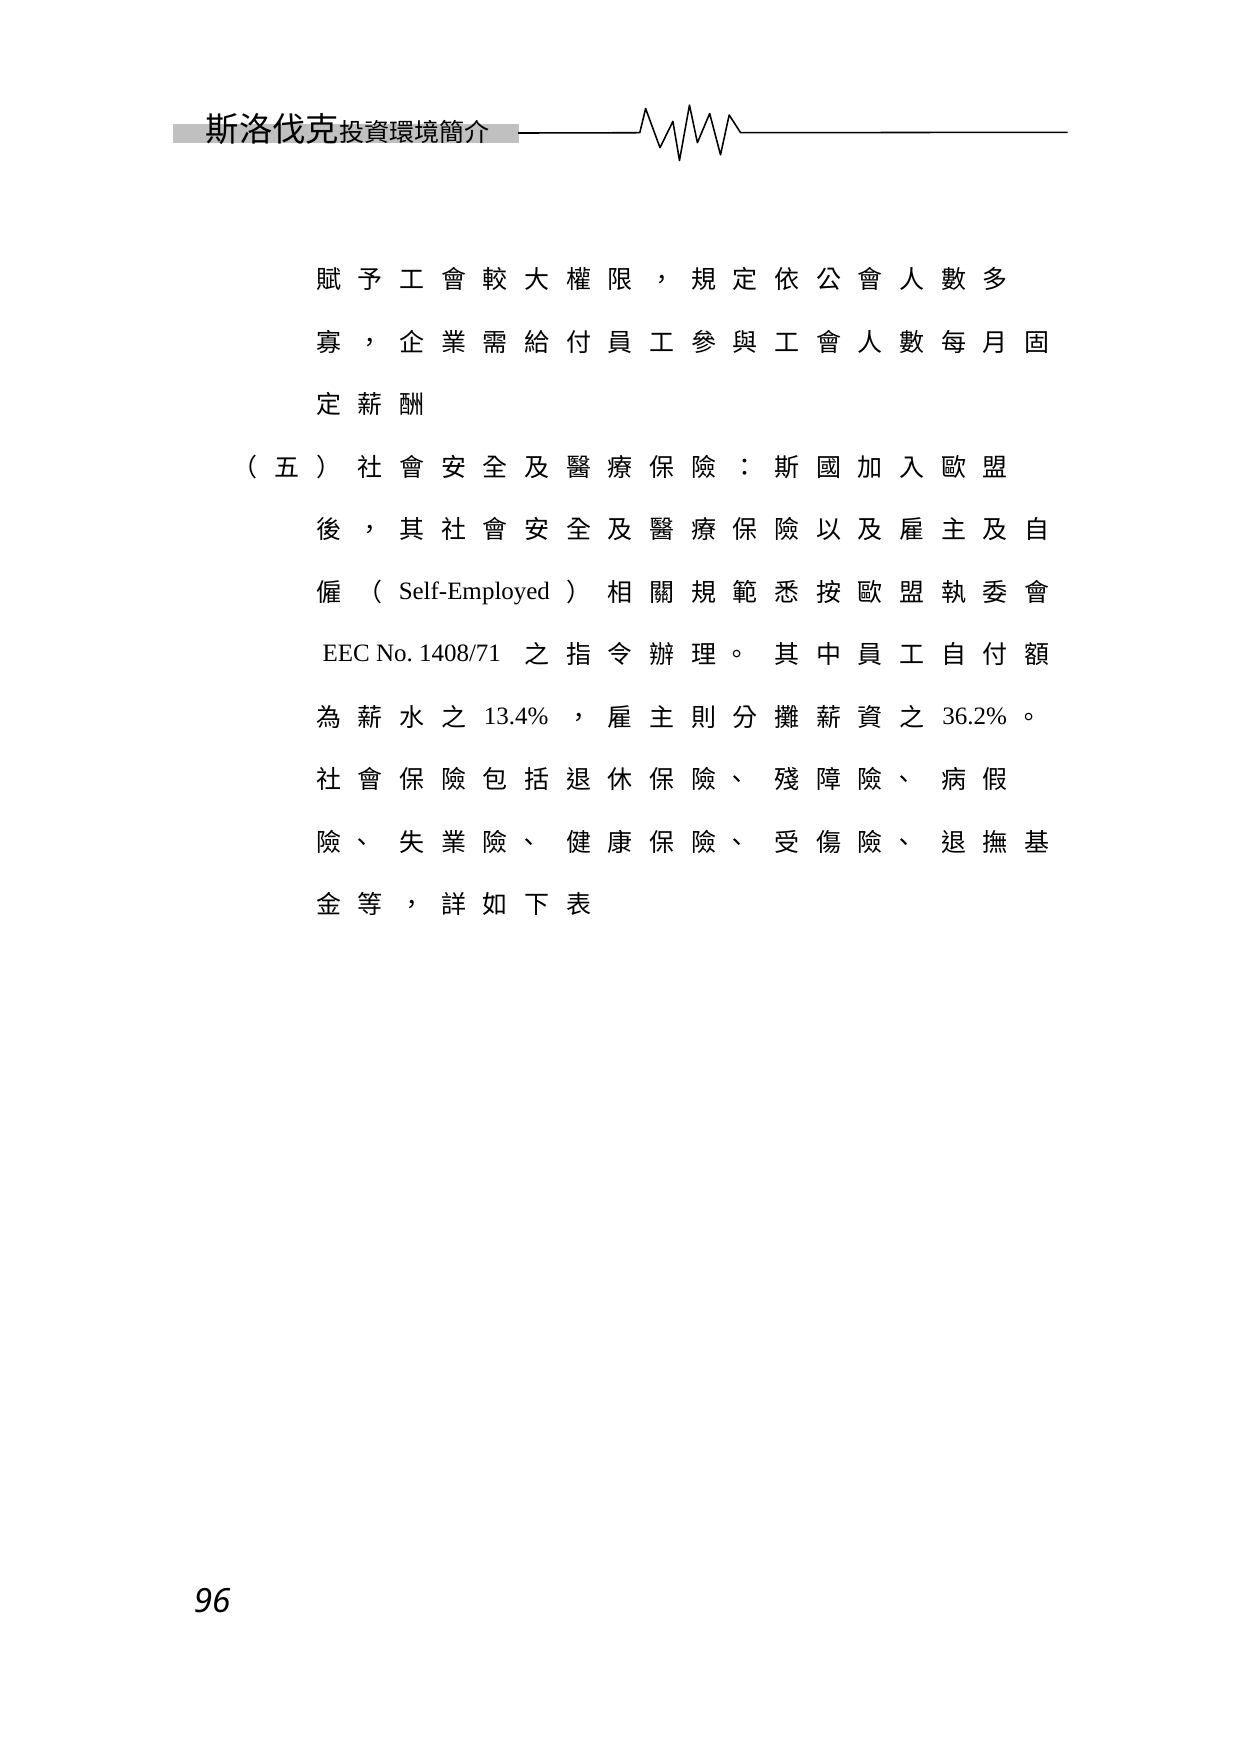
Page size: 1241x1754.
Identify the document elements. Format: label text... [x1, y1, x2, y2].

text 賦予工會較大權限，規定依公會人數多寡，企業需給付員工參與工會人數每月固定薪酬 [207, 236, 1058, 424]
text （五）社會安全及醫療保險：斯國加入歐盟後，其社會安全及醫療保險以及雇主及自僱（Self-Employed）相關規範悉按歐盟執委會EEC No. 1408/71之指令辦理。其中員工自付額為薪水之13.4%，雇主則分攤薪資之36.2%。社會保險包括退休保險、殘障險、病假險、失業險、健康保險、受傷險、退撫基金等，詳如下表 [207, 424, 1058, 924]
